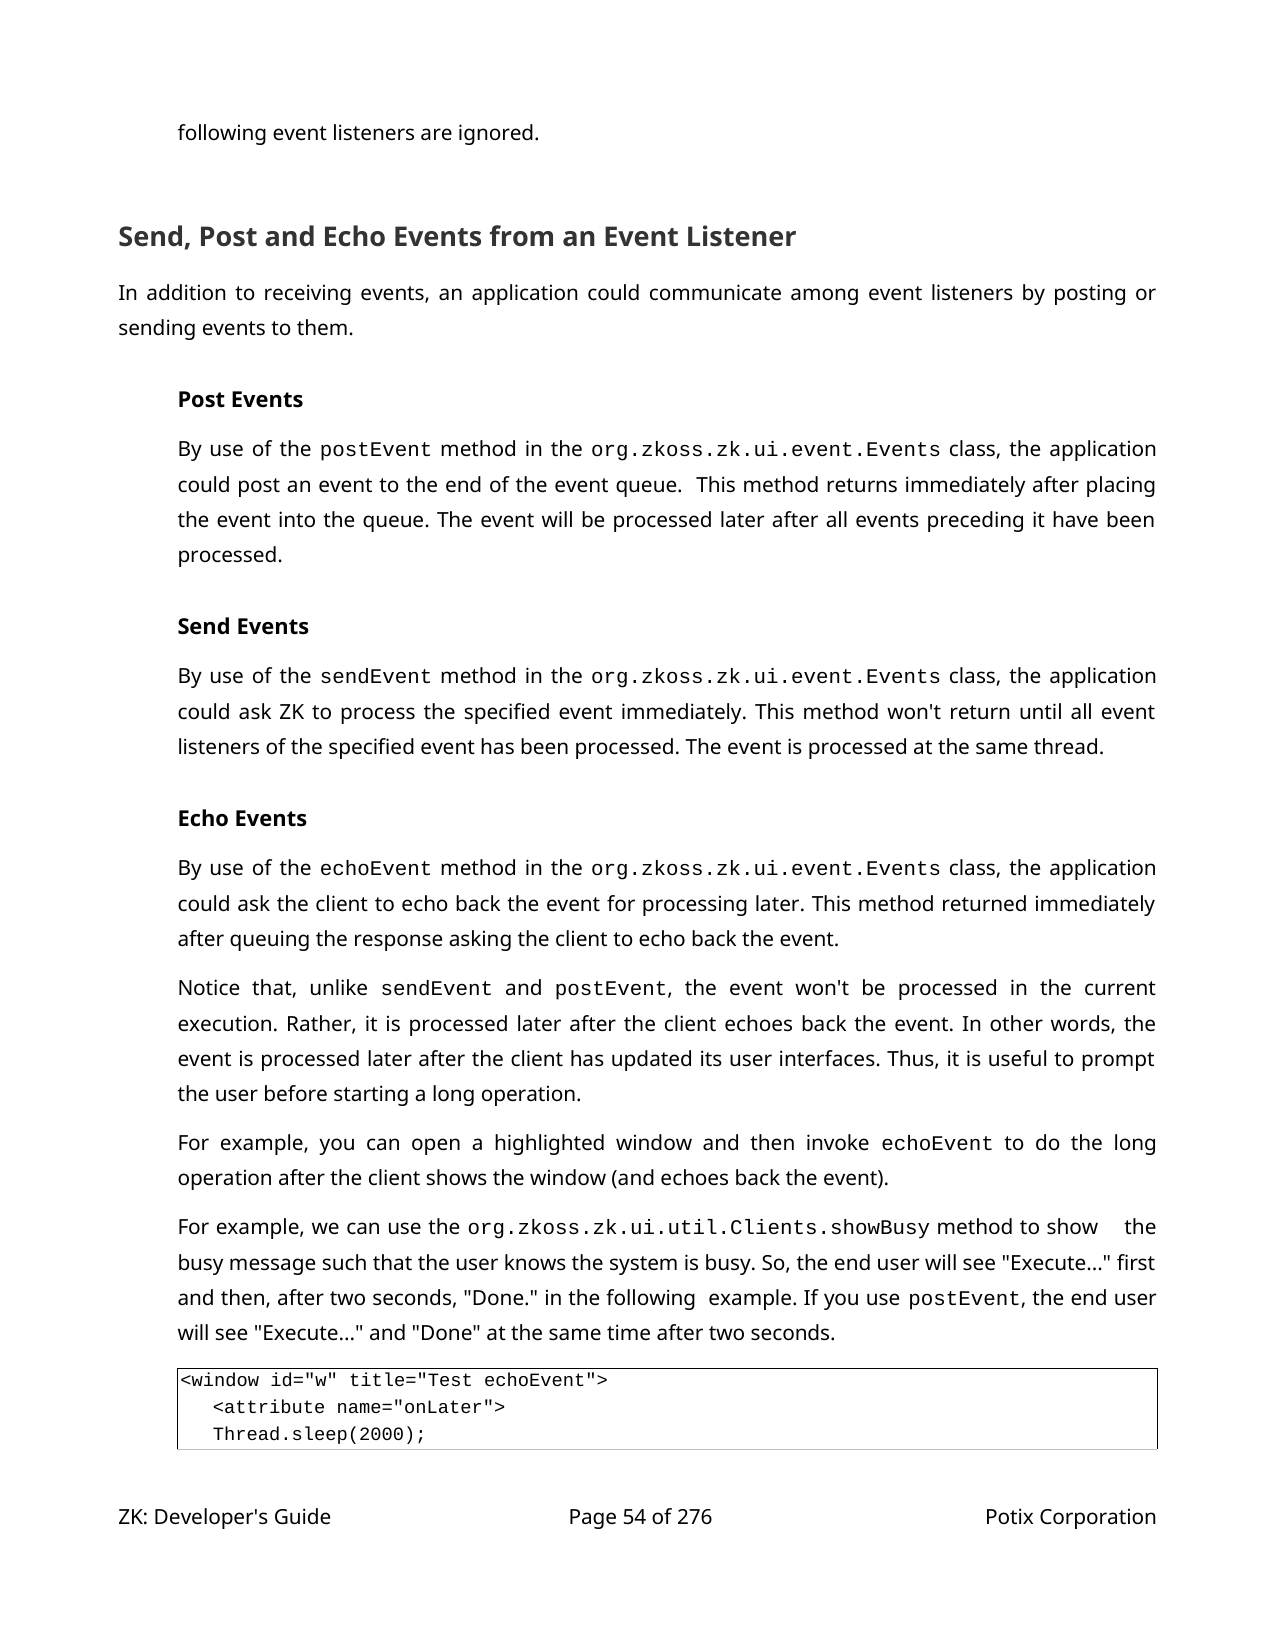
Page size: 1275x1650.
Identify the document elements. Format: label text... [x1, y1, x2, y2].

subtitle Post Events [177, 383, 1157, 413]
text For example, you can open a highlighted window and then invoke echoEvent to do the long operation after the client shows the window (and echoes back the event). [177, 1128, 1157, 1192]
subtitle Send Events [177, 611, 1157, 641]
text Thread.sleep(2000); [178, 1422, 1157, 1449]
text By use of the echoEvent method in the org.zkoss.zk.ui.event.Events class, the application could ask the client to echo back the event for processing later. This method returned immediately after queuing the response asking the client to echo back the event. [177, 853, 1157, 952]
text Notice that, unlike sendEvent and postEvent, the event won't be processed in the current execution. Rather, it is processed later after the client echoes back the event. In other words, the event is processed later after the client has updated its user interfaces. Thus, it is useful to prompt the user before starting a long operation. [177, 973, 1157, 1107]
subtitle Echo Events [177, 803, 1157, 833]
text <attribute name="onLater"> [178, 1394, 1157, 1419]
text <window id="w" title="Test echoEvent"> [178, 1369, 1157, 1392]
text For example, we can use the org.zkoss.zk.ui.util.Clients.showBusy method to show the busy message such that the user knows the system is busy. So, the end user will see "Execute..." first and then, after two seconds, "Done." in the following example. If you use postEvent, the end user will see "Execute..." and "Done" at the same time after two seconds. [177, 1212, 1157, 1347]
text In addition to receiving events, an application could communicate among event listeners by posting or sending events to them. [118, 278, 1157, 341]
text By use of the postEvent method in the org.zkoss.zk.ui.event.Events class, the application could post an event to the end of the event queue. This method returns immediately after placing the event into the queue. The event will be processed later after all events preceding it have been processed. [177, 434, 1157, 568]
text By use of the sendEvent method in the org.zkoss.zk.ui.event.Events class, the application could ask ZK to process the specified event immediately. This method won't return until all event listeners of the specified event has been processed. The event is processed at the same thread. [177, 661, 1157, 760]
text following event listeners are ignored. [177, 118, 1157, 146]
subtitle Send, Post and Echo Events from an Event Listener [118, 217, 1157, 254]
